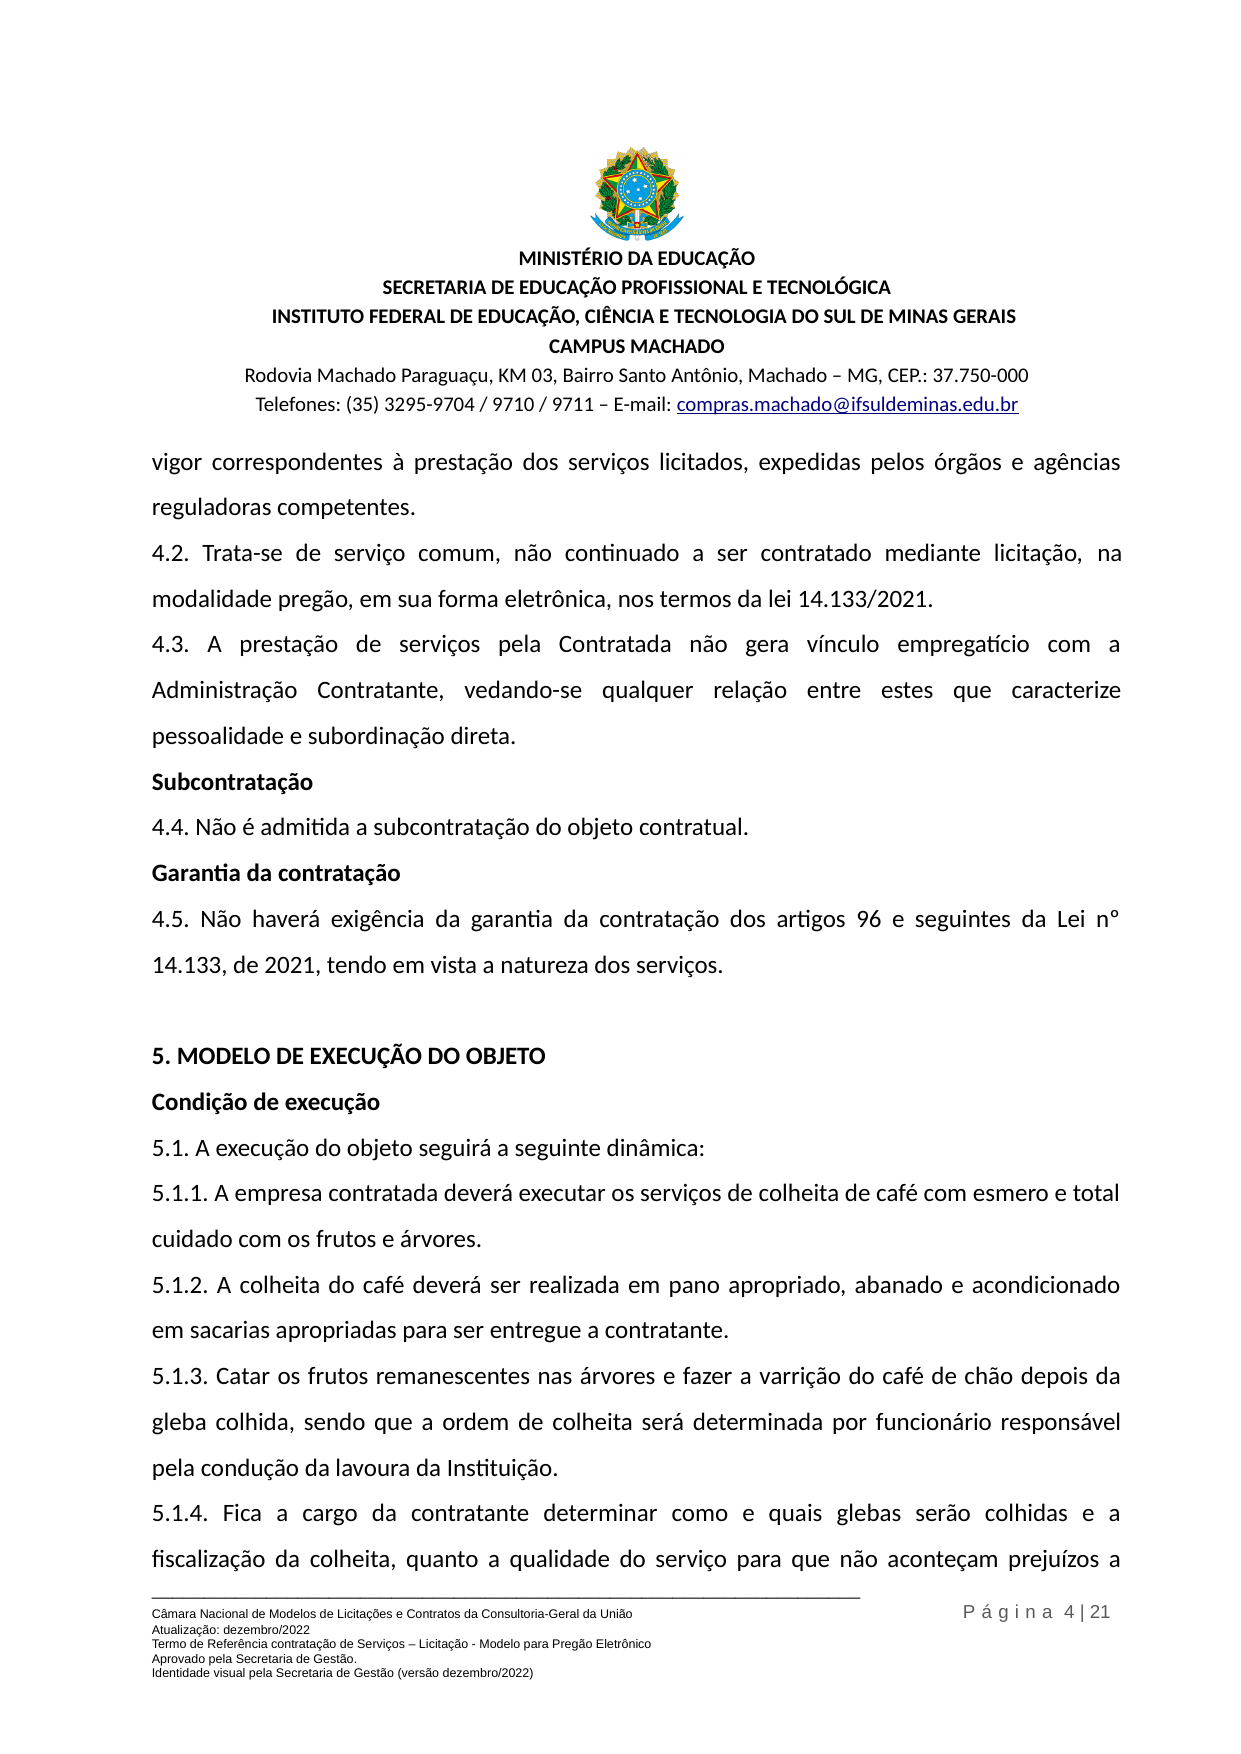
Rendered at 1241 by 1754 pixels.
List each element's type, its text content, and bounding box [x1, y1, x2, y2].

text 5. MODELO DE EXECUÇÃO DO OBJETO [152, 1040, 1122, 1071]
picture [630, 236, 645, 241]
text 4.4. Não é admitida a subcontratação do objeto contratual. [152, 812, 1122, 842]
text Subcontratação [152, 766, 1122, 796]
text 5.1.1. A empresa contratada deverá executar os serviços de colheita de café com esmero e total cuidado com os frutos e árvores. [152, 1177, 1122, 1254]
text 4.5. Não haverá exigência da garantia da contratação dos artigos 96 e seguintes da Lei nº 14.133, de 2021, tendo em vista a natureza dos serviços. [152, 903, 1122, 979]
text 4.2. Trata-se de serviço comum, não continuado a ser contratado mediante licitação, na modalidade pregão, em sua forma eletrônica, nos termos da lei 14.133/2021. [152, 537, 1122, 613]
text vigor correspondentes à prestação dos serviços licitados, expedidas pelos órgãos e agências reguladoras competentes. [152, 446, 1122, 522]
picture [652, 219, 684, 241]
text 4.3. A prestação de serviços pela Contratada não gera vínculo empregatício com a Administração Contratante, vedando-se qualquer relação entre estes que caracterize pessoalidade e subordinação direta. [152, 629, 1122, 751]
text Garantia da contratação [152, 857, 1122, 888]
text 5.1. A execução do objeto seguirá a seguinte dinâmica: [152, 1132, 1122, 1162]
text 5.1.3. Catar os frutos remanescentes nas árvores e fazer a varrição do café de chão depois da gleba colhida, sendo que a ordem de colheita será determinada por funcionário responsável pela condução da lavoura da Instituição. [152, 1360, 1122, 1482]
text 5.1.4. Fica a cargo da contratante determinar como e quais glebas serão colhidas e a fiscalização da colheita, quanto a qualidade do serviço para que não aconteçam prejuízos a [152, 1497, 1122, 1574]
picture [590, 147, 684, 241]
picture [656, 223, 665, 228]
text Condição de execução [152, 1086, 1122, 1116]
text 5.1.2. A colheita do café deverá ser realizada em pano apropriado, abanado e acondicionado em sacarias apropriadas para ser entregue a contratante. [152, 1269, 1122, 1345]
